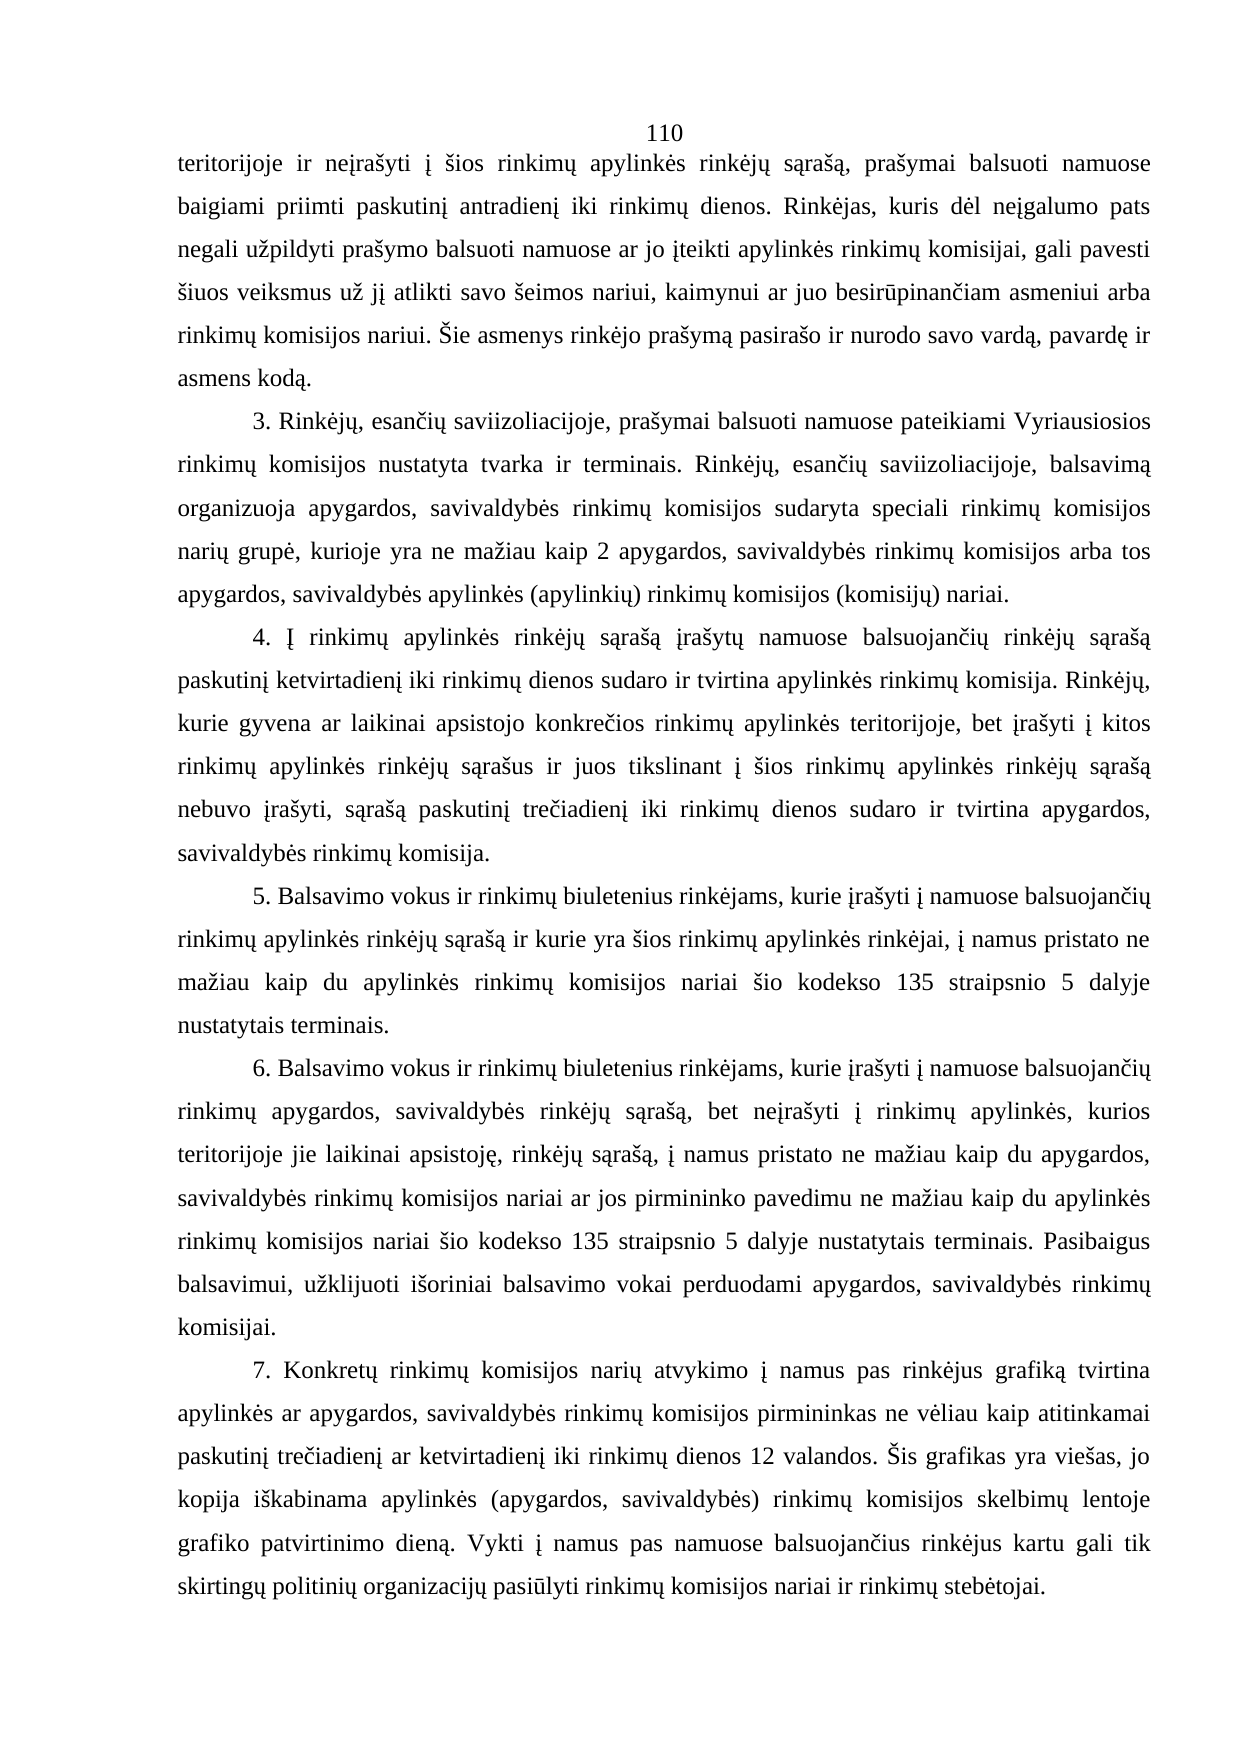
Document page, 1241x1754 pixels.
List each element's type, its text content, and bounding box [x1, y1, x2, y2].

text 7. Konkretų rinkimų komisijos narių atvykimo į namus pas rinkėjus grafiką tvirtina apylinkės ar apygardos, savivaldybės rinkimų komisijos pirmininkas ne vėliau kaip atitinkamai paskutinį trečiadienį ar ketvirtadienį iki rinkimų dienos 12 valandos. Šis grafikas yra viešas, jo kopija iškabinama apylinkės (apygardos, savivaldybės) rinkimų komisijos skelbimų lentoje grafiko patvirtinimo dieną. Vykti į namus pas namuose balsuojančius rinkėjus kartu gali tik skirtingų politinių organizacijų pasiūlyti rinkimų komisijos nariai ir rinkimų stebėtojai. [177, 1355, 1152, 1599]
text 4. Į rinkimų apylinkės rinkėjų sąrašą įrašytų namuose balsuojančių rinkėjų sąrašą paskutinį ketvirtadienį iki rinkimų dienos sudaro ir tvirtina apylinkės rinkimų komisija. Rinkėjų, kurie gyvena ar laikinai apsistojo konkrečios rinkimų apylinkės teritorijoje, bet įrašyti į kitos rinkimų apylinkės rinkėjų sąrašus ir juos tikslinant į šios rinkimų apylinkės rinkėjų sąrašą nebuvo įrašyti, sąrašą paskutinį trečiadienį iki rinkimų dienos sudaro ir tvirtina apygardos, savivaldybės rinkimų komisija. [177, 622, 1152, 866]
text 5. Balsavimo vokus ir rinkimų biuletenius rinkėjams, kurie įrašyti į namuose balsuojančių rinkimų apylinkės rinkėjų sąrašą ir kurie yra šios rinkimų apylinkės rinkėjai, į namus pristato ne mažiau kaip du apylinkės rinkimų komisijos nariai šio kodekso 135 straipsnio 5 dalyje nustatytais terminais. [177, 881, 1152, 1039]
text 6. Balsavimo vokus ir rinkimų biuletenius rinkėjams, kurie įrašyti į namuose balsuojančių rinkimų apygardos, savivaldybės rinkėjų sąrašą, bet neįrašyti į rinkimų apylinkės, kurios teritorijoje jie laikinai apsistoję, rinkėjų sąrašą, į namus pristato ne mažiau kaip du apygardos, savivaldybės rinkimų komisijos nariai ar jos pirmininko pavedimu ne mažiau kaip du apylinkės rinkimų komisijos nariai šio kodekso 135 straipsnio 5 dalyje nustatytais terminais. Pasibaigus balsavimui, užklijuoti išoriniai balsavimo vokai perduodami apygardos, savivaldybės rinkimų komisijai. [177, 1053, 1152, 1341]
text 3. Rinkėjų, esančių saviizoliacijoje, prašymai balsuoti namuose pateikiami Vyriausiosios rinkimų komisijos nustatyta tvarka ir terminais. Rinkėjų, esančių saviizoliacijoje, balsavimą organizuoja apygardos, savivaldybės rinkimų komisijos sudaryta speciali rinkimų komisijos narių grupė, kurioje yra ne mažiau kaip 2 apygardos, savivaldybės rinkimų komisijos arba tos apygardos, savivaldybės apylinkės (apylinkių) rinkimų komisijos (komisijų) nariai. [177, 406, 1152, 608]
text teritorijoje ir neįrašyti į šios rinkimų apylinkės rinkėjų sąrašą, prašymai balsuoti namuose baigiami priimti paskutinį antradienį iki rinkimų dienos. Rinkėjas, kuris dėl neįgalumo pats negali užpildyti prašymo balsuoti namuose ar jo įteikti apylinkės rinkimų komisijai, gali pavesti šiuos veiksmus už jį atlikti savo šeimos nariui, kaimynui ar juo besirūpinančiam asmeniui arba rinkimų komisijos nariui. Šie asmenys rinkėjo prašymą pasirašo ir nurodo savo vardą, pavardę ir asmens kodą. [177, 148, 1152, 392]
